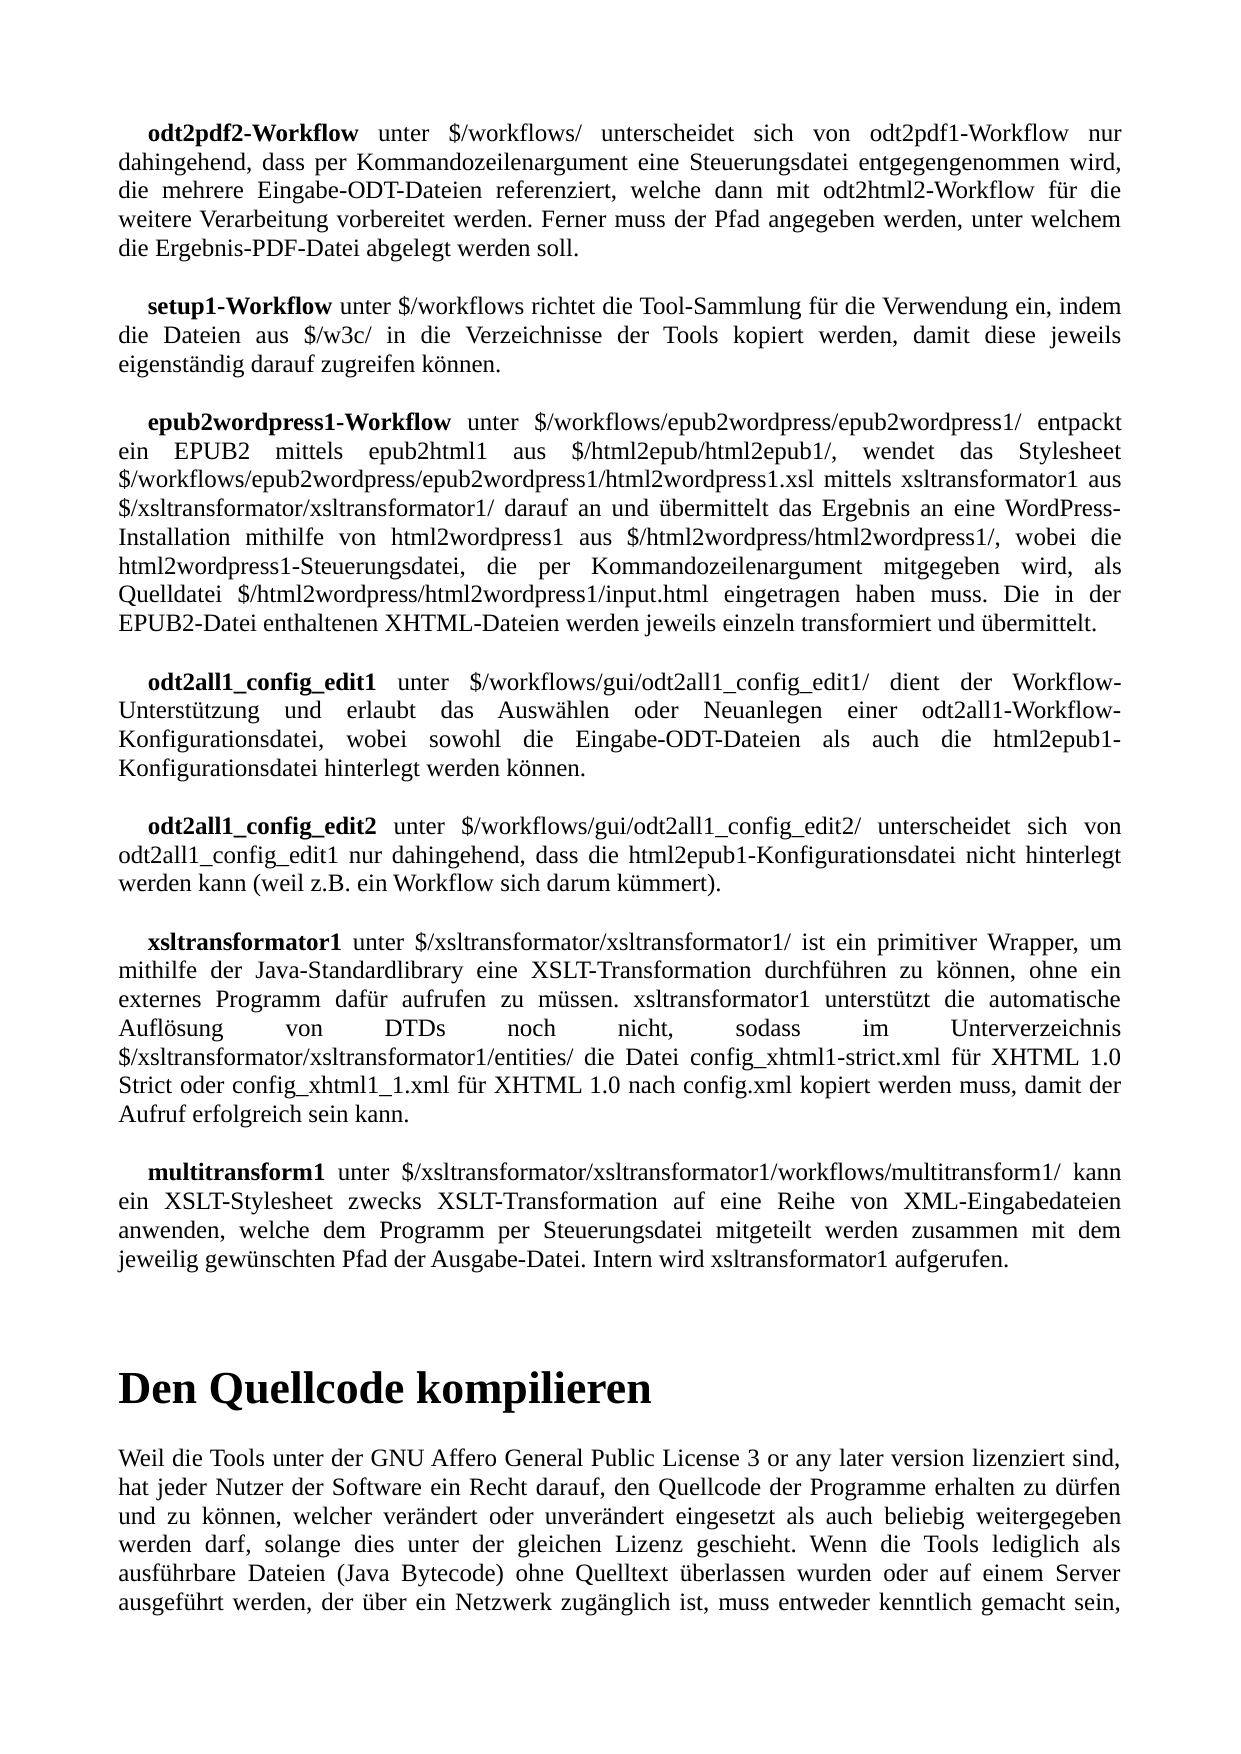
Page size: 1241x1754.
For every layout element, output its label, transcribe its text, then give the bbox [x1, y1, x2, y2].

text xsltransformator1 unter $/xsltransformator/xsltransformator1/ ist ein primitiver Wrapper, um mithilfe der Java-Standardlibrary eine XSLT-Transformation durchführen zu können, ohne ein externes Programm dafür aufrufen zu müssen. xsltransformator1 unterstützt die automatische Auflösung von DTDs noch nicht, sodass im Unterverzeichnis $/xsltransformator/xsltransformator1/entities/ die Datei config_xhtml1-strict.xml für XHTML 1.0 Strict oder config_xhtml1_1.xml für XHTML 1.0 nach config.xml kopiert werden muss, damit der Aufruf erfolgreich sein kann. [118, 927, 1122, 1128]
subtitle Den Quellcode kompilieren [118, 1361, 1122, 1414]
text multitransform1 unter $/xsltransformator/xsltransformator1/workflows/multitransform1/ kann ein XSLT-Stylesheet zwecks XSLT-Transformation auf eine Reihe von XML-Eingabedateien anwenden, welche dem Programm per Steuerungsdatei mitgeteilt werden zusammen mit dem jeweilig gewünschten Pfad der Ausgabe-Datei. Intern wird xsltransformator1 aufgerufen. [118, 1157, 1122, 1272]
text Weil die Tools unter der GNU Affero General Public License 3 or any later version lizenziert sind, hat jeder Nutzer der Software ein Recht darauf, den Quellcode der Programme erhalten zu dürfen und zu können, welcher verändert oder unverändert eingesetzt als auch beliebig weitergegeben werden darf, solange dies unter der gleichen Lizenz geschieht. Wenn die Tools lediglich als ausführbare Dateien (Java Bytecode) ohne Quelltext überlassen wurden oder auf einem Server ausgeführt werden, der über ein Netzwerk zugänglich ist, muss entweder kenntlich gemacht sein, [118, 1443, 1122, 1616]
text odt2all1_config_edit2 unter $/workflows/gui/odt2all1_config_edit2/ unterscheidet sich von odt2all1_config_edit1 nur dahingehend, dass die html2epub1-Konfigurationsdatei nicht hinterlegt werden kann (weil z.B. ein Workflow sich darum kümmert). [118, 811, 1122, 897]
text odt2pdf2-Workflow unter $/workflows/ unterscheidet sich von odt2pdf1-Workflow nur dahingehend, dass per Kommandozeilenargument eine Steuerungsdatei entgegengenommen wird, die mehrere Eingabe-ODT-Dateien referenziert, welche dann mit odt2html2-Workflow für die weitere Verarbeitung vorbereitet werden. Ferner muss der Pfad angegeben werden, unter welchem die Ergebnis-PDF-Datei abgelegt werden soll. [118, 118, 1122, 262]
text setup1-Workflow unter $/workflows richtet die Tool-Sammlung für die Verwendung ein, indem die Dateien aus $/w3c/ in die Verzeichnisse der Tools kopiert werden, damit diese jeweils eigenständig darauf zugreifen können. [118, 291, 1122, 378]
text odt2all1_config_edit1 unter $/workflows/gui/odt2all1_config_edit1/ dient der Workflow-Unterstützung und erlaubt das Auswählen oder Neuanlegen einer odt2all1-Workflow-Konfigurationsdatei, wobei sowohl die Eingabe-ODT-Dateien als auch die html2epub1-Konfigurationsdatei hinterlegt werden können. [118, 667, 1122, 782]
text epub2wordpress1-Workflow unter $/workflows/epub2wordpress/epub2wordpress1/ entpackt ein EPUB2 mittels epub2html1 aus $/html2epub/html2epub1/, wendet das Stylesheet $/workflows/epub2wordpress/epub2wordpress1/html2wordpress1.xsl mittels xsltransformator1 aus $/xsltransformator/xsltransformator1/ darauf an und übermittelt das Ergebnis an eine WordPress-Installation mithilfe von html2wordpress1 aus $/html2wordpress/html2wordpress1/, wobei die html2wordpress1-Steuerungsdatei, die per Kommandozeilenargument mitgegeben wird, als Quelldatei $/html2wordpress/html2wordpress1/input.html eingetragen haben muss. Die in der EPUB2-Datei enthaltenen XHTML-Dateien werden jeweils einzeln transformiert und übermittelt. [118, 407, 1122, 637]
